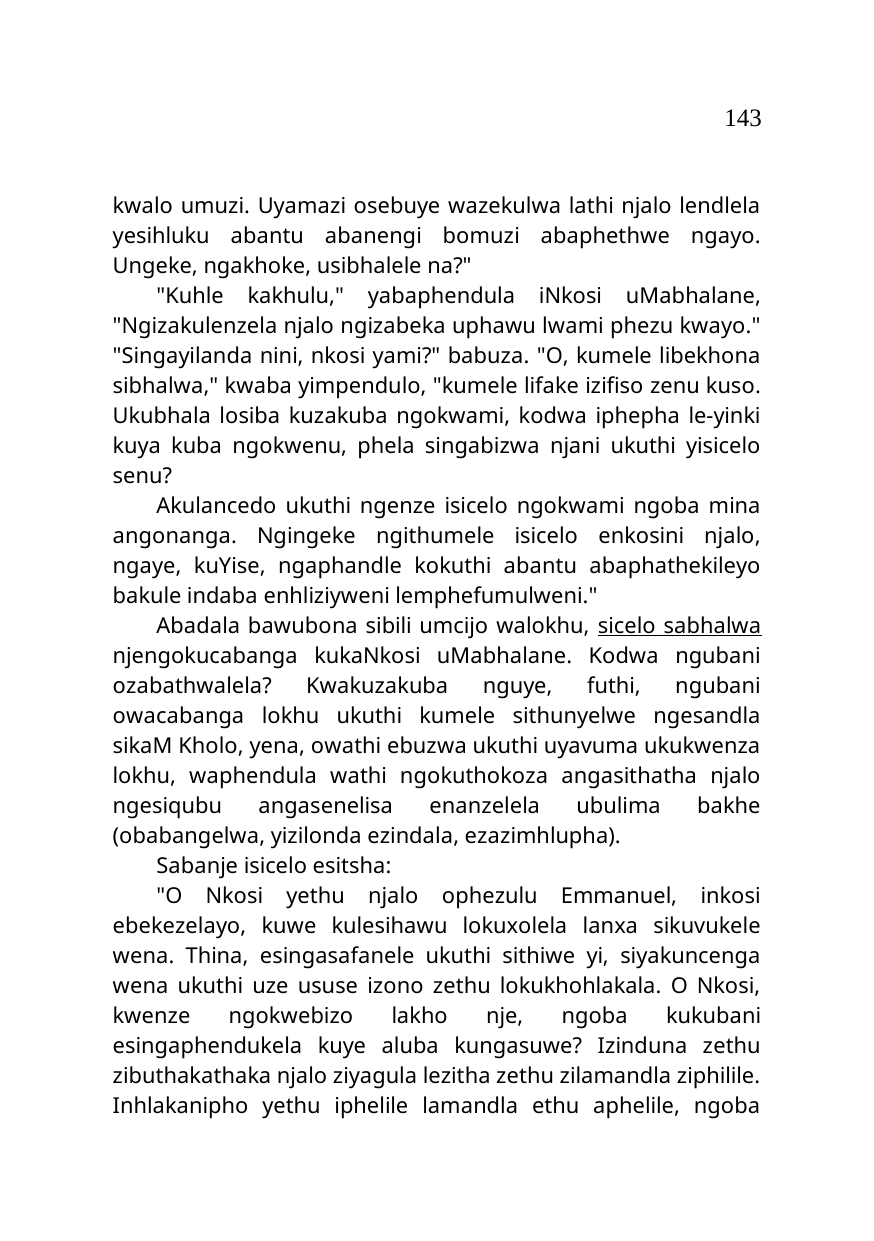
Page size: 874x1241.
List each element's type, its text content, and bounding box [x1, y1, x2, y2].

text Abadala bawubona sibili umcijo walokhu, sicelo sabhalwa njengokucabanga kukaNkosi uMabhalane. Kodwa ngubani ozabathwalela? Kwakuzakuba nguye, futhi, ngubani owacabanga lokhu ukuthi kumele sithunyelwe ngesandla sikaM Kholo, yena, owathi ebuzwa ukuthi uyavuma ukukwenza lokhu, waphendula wathi ngokuthokoza angasithatha njalo ngesiqubu angasenelisa enanzelela ubulima bakhe (obabangelwa, yizilonda ezindala, ezazimhlupha). [112, 609, 761, 849]
text "O Nkosi yethu njalo ophezulu Emmanuel, inkosi ebekezelayo, kuwe kulesihawu lokuxolela lanxa sikuvukele wena. Thina, esingasafanele ukuthi sithiwe yi, siyakuncenga wena ukuthi uze ususe izono zethu lokukhohlakala. O Nkosi, kwenze ngokwebizo lakho nje, ngoba kukubani esingaphendukela kuye aluba kungasuwe? Izinduna zethu zibuthakathaka njalo ziyagula lezitha zethu zilamandla ziphilile. Inhlakanipho yethu iphelile lamandla ethu aphelile, ngoba [112, 879, 761, 1119]
text kwalo umuzi. Uyamazi osebuye wazekulwa lathi njalo lendlela yesihluku abantu abanengi bomuzi abaphethwe ngayo. Ungeke, ngakhoke, usibhalele na?" [112, 189, 761, 279]
text Sabanje isicelo esitsha: [112, 849, 761, 879]
text "Kuhle kakhulu," yabaphendula iNkosi uMabhalane, "Ngizakulenzela njalo ngizabeka uphawu lwami phezu kwayo." "Singayilanda nini, nkosi yami?" babuza. "O, kumele libekhona sibhalwa," kwaba yimpendulo, "kumele lifake izifiso zenu kuso. Ukubhala losiba kuzakuba ngokwami, kodwa iphepha le-yinki kuya kuba ngokwenu, phela singabizwa njani ukuthi yisicelo senu? [112, 279, 761, 489]
text Akulancedo ukuthi ngenze isicelo ngokwami ngoba mina angonanga. Ngingeke ngithumele isicelo enkosini njalo, ngaye, kuYise, ngaphandle kokuthi abantu abaphathekileyo bakule indaba enhliziyweni lemphefumulweni." [112, 489, 761, 609]
